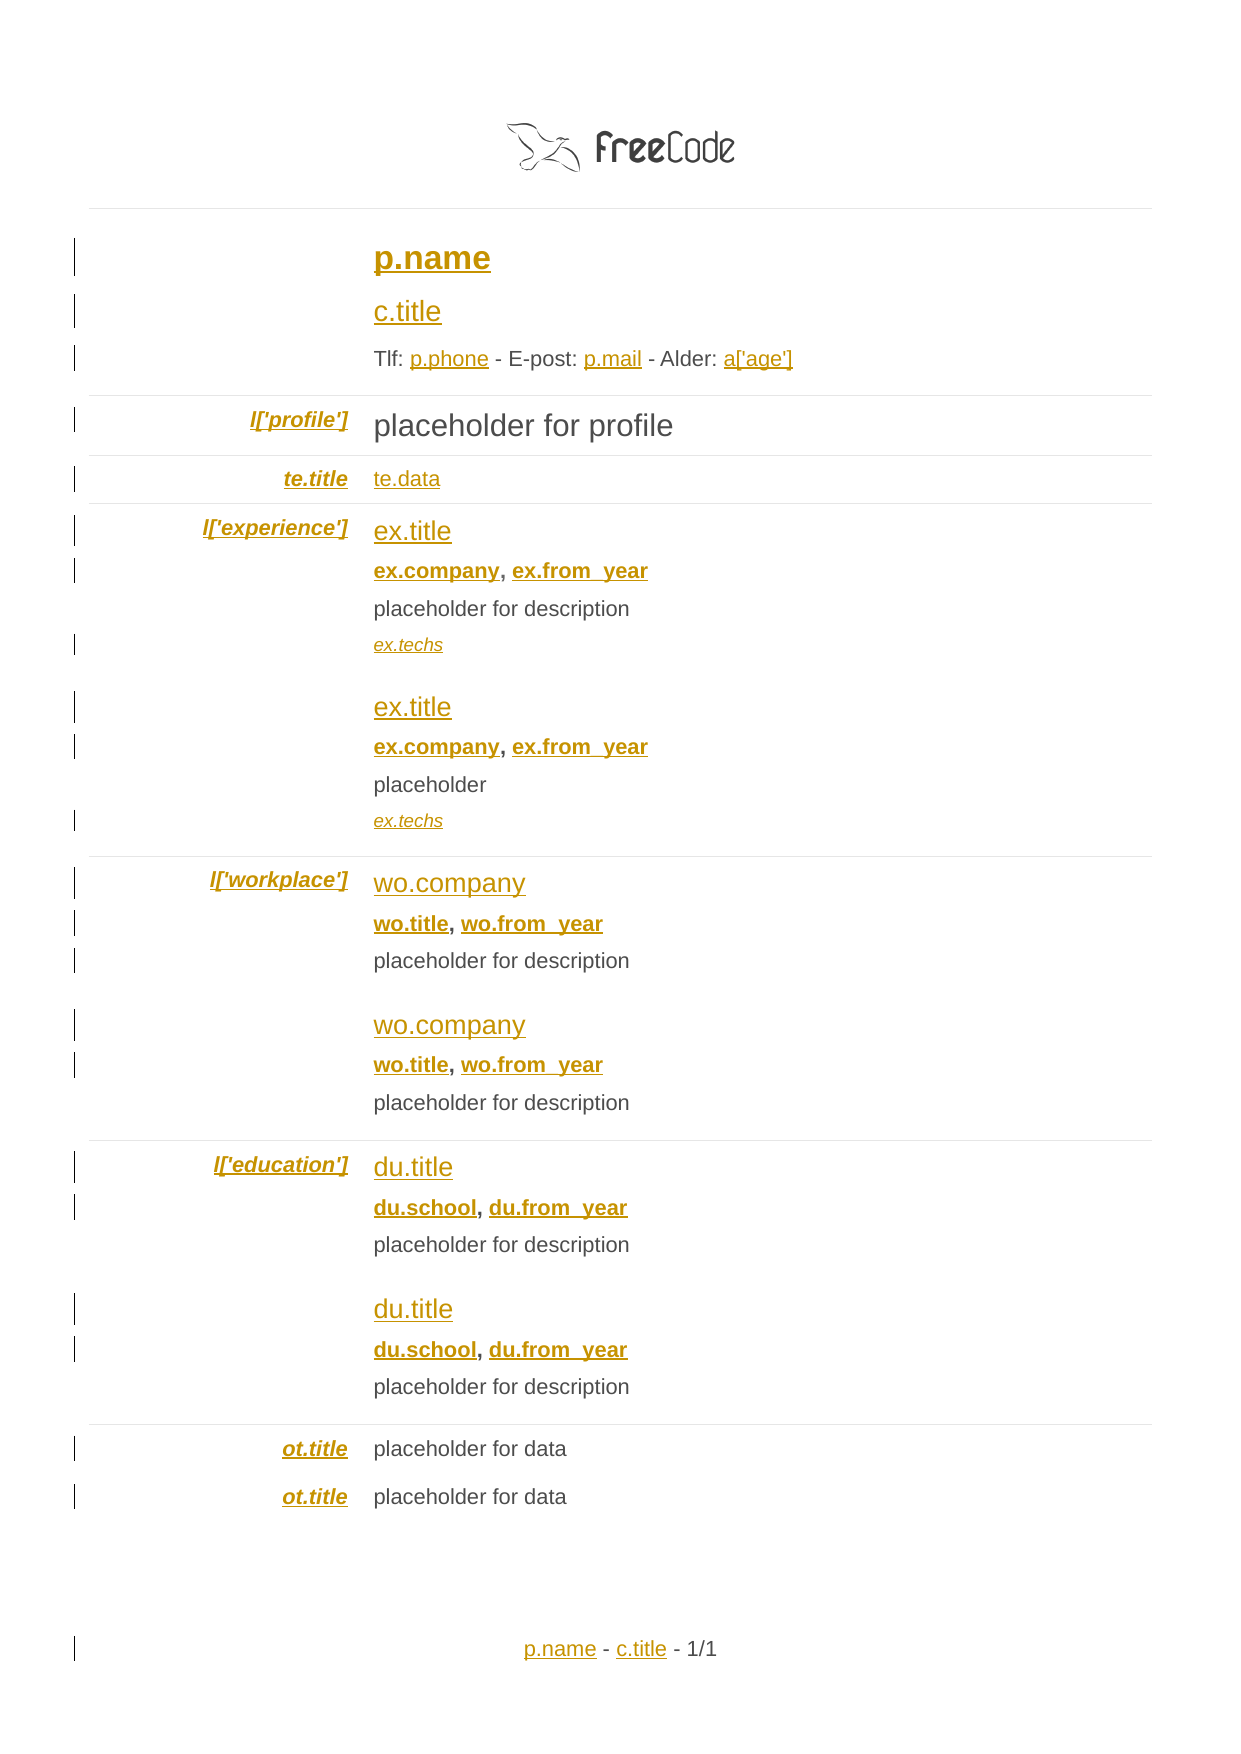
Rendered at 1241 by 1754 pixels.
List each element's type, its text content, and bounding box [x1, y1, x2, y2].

table_cell te.title [89, 456, 361, 503]
picture [506, 123, 735, 172]
table_header [89, 89, 1152, 208]
table_cell wo.company wo.title, wo.from_year placeholder for description [361, 857, 1152, 998]
table_cell ex.title ex.company, ex.from_year placeholder ex.techs [361, 680, 1152, 856]
table_cell [89, 209, 187, 395]
table_cell te.data [361, 456, 1152, 503]
table_cell wo.company wo.title, wo.from_year placeholder for description [361, 998, 1152, 1139]
table_cell l['profile'] [89, 396, 361, 454]
table_cell l['education'] [89, 1141, 361, 1282]
table_cell ot.title [89, 1425, 361, 1472]
table_cell placeholder for data [361, 1473, 1152, 1521]
table_cell placeholder for profile [361, 396, 1152, 454]
table_cell [89, 1282, 361, 1424]
table_cell du.title du.school, du.from_year placeholder for description [361, 1282, 1152, 1424]
table_cell placeholder for data [361, 1425, 1152, 1472]
table_cell ex.title ex.company, ex.from_year placeholder for description ex.techs [361, 504, 1152, 679]
table_cell [187, 209, 361, 395]
table_cell l['workplace'] [89, 857, 361, 998]
table_cell [89, 998, 361, 1139]
table_cell p.name c.title Tlf: p.phone - E-post: p.mail - Alder: a['age'] [361, 209, 1152, 395]
table_cell l['experience'] [89, 504, 361, 679]
table_cell [89, 680, 361, 856]
table_cell du.title du.school, du.from_year placeholder for description [361, 1141, 1152, 1282]
table_cell ot.title [89, 1473, 361, 1521]
